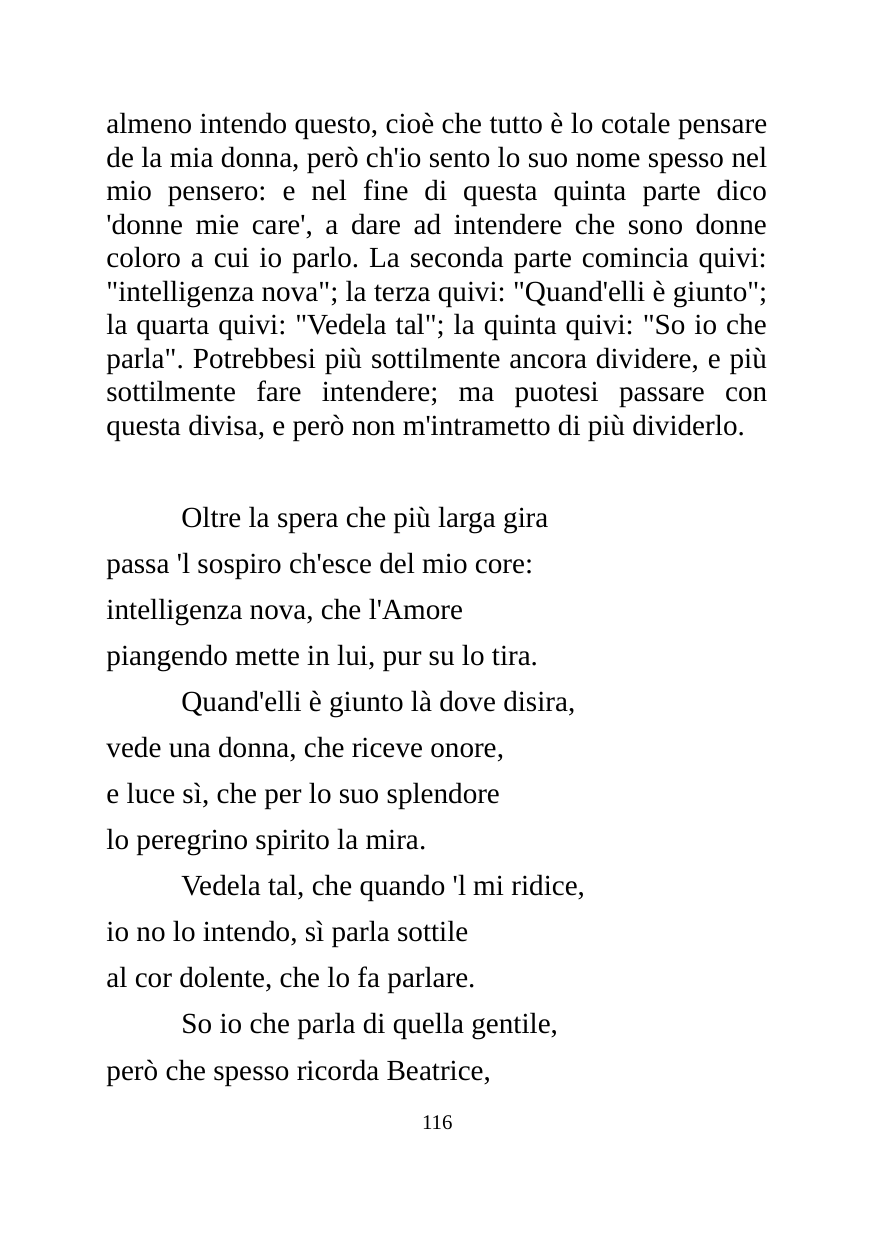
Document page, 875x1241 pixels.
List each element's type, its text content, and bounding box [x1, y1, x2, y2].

text intelligenza nova, che l'Amore [106, 592, 768, 626]
text lo peregrino spirito la mira. [106, 822, 768, 856]
text però che spesso ricorda Beatrice, [106, 1053, 768, 1086]
text al cor dolente, che lo fa parlare. [106, 961, 768, 994]
text Oltre la spera che più larga gira [181, 500, 768, 534]
text Vedela tal, che quando 'l mi ridice, [181, 868, 768, 902]
text So io che parla di quella gentile, [181, 1007, 768, 1040]
text almeno intendo questo, cioè che tutto è lo cotale pensare de la mia donna, però ch'io sento lo suo nome spesso nel mio pensero: e nel fine di questa quinta parte dico 'donne mie care', a dare ad intendere che sono donne coloro a cui io parlo. La seconda parte comincia quivi: "intelligenza nova"; la terza quivi: "Quand'elli è giunto"; la quarta quivi: "Vedela tal"; la quinta quivi: "So io che parla". Potrebbesi più sottilmente ancora dividere, e più sottilmente fare intendere; ma puotesi passare con questa divisa, e però non m'intrametto di più dividerlo. [106, 106, 768, 442]
text io no lo intendo, sì parla sottile [106, 914, 768, 948]
text piangendo mette in lui, pur su lo tira. [106, 638, 768, 672]
text e luce sì, che per lo suo splendore [106, 776, 768, 810]
text vede una donna, che riceve onore, [106, 730, 768, 764]
text passa 'l sospiro ch'esce del mio core: [106, 546, 768, 580]
text Quand'elli è giunto là dove disira, [181, 684, 768, 718]
